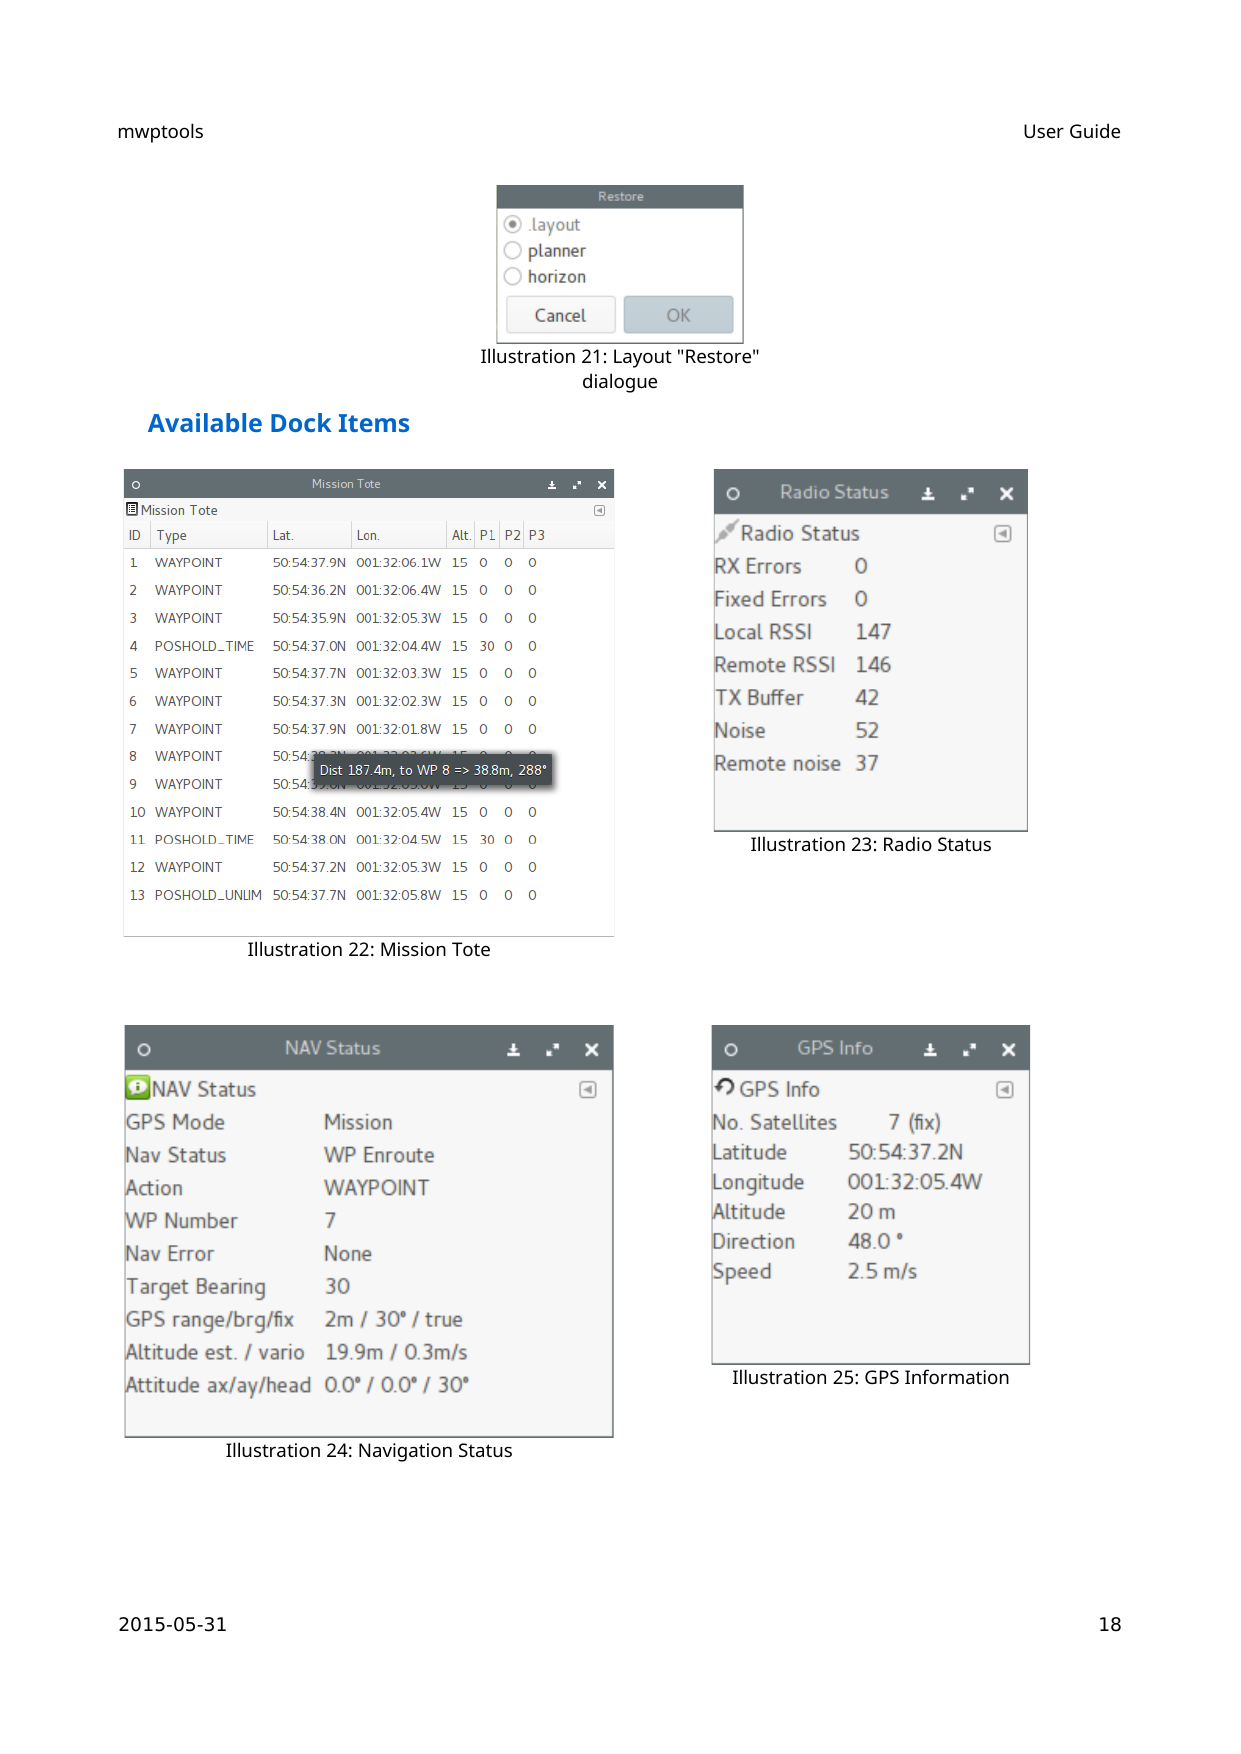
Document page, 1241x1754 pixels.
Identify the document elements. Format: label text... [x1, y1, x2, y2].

table_cell [620, 1365, 1122, 1509]
picture [124, 1025, 614, 1438]
picture [713, 469, 1028, 832]
table_cell [118, 1008, 620, 1463]
picture [123, 469, 615, 937]
text Illustration 21: Layout "Restore" dialogue [470, 344, 770, 394]
table_cell [620, 1008, 1122, 1364]
picture [496, 185, 744, 344]
table_header [118, 452, 620, 457]
table_cell [118, 1464, 620, 1509]
table_header [620, 458, 1122, 1008]
subtitle Available Dock Items [148, 173, 1122, 440]
table_header [118, 458, 620, 1008]
picture [711, 1025, 1031, 1365]
table_header [620, 452, 1122, 457]
